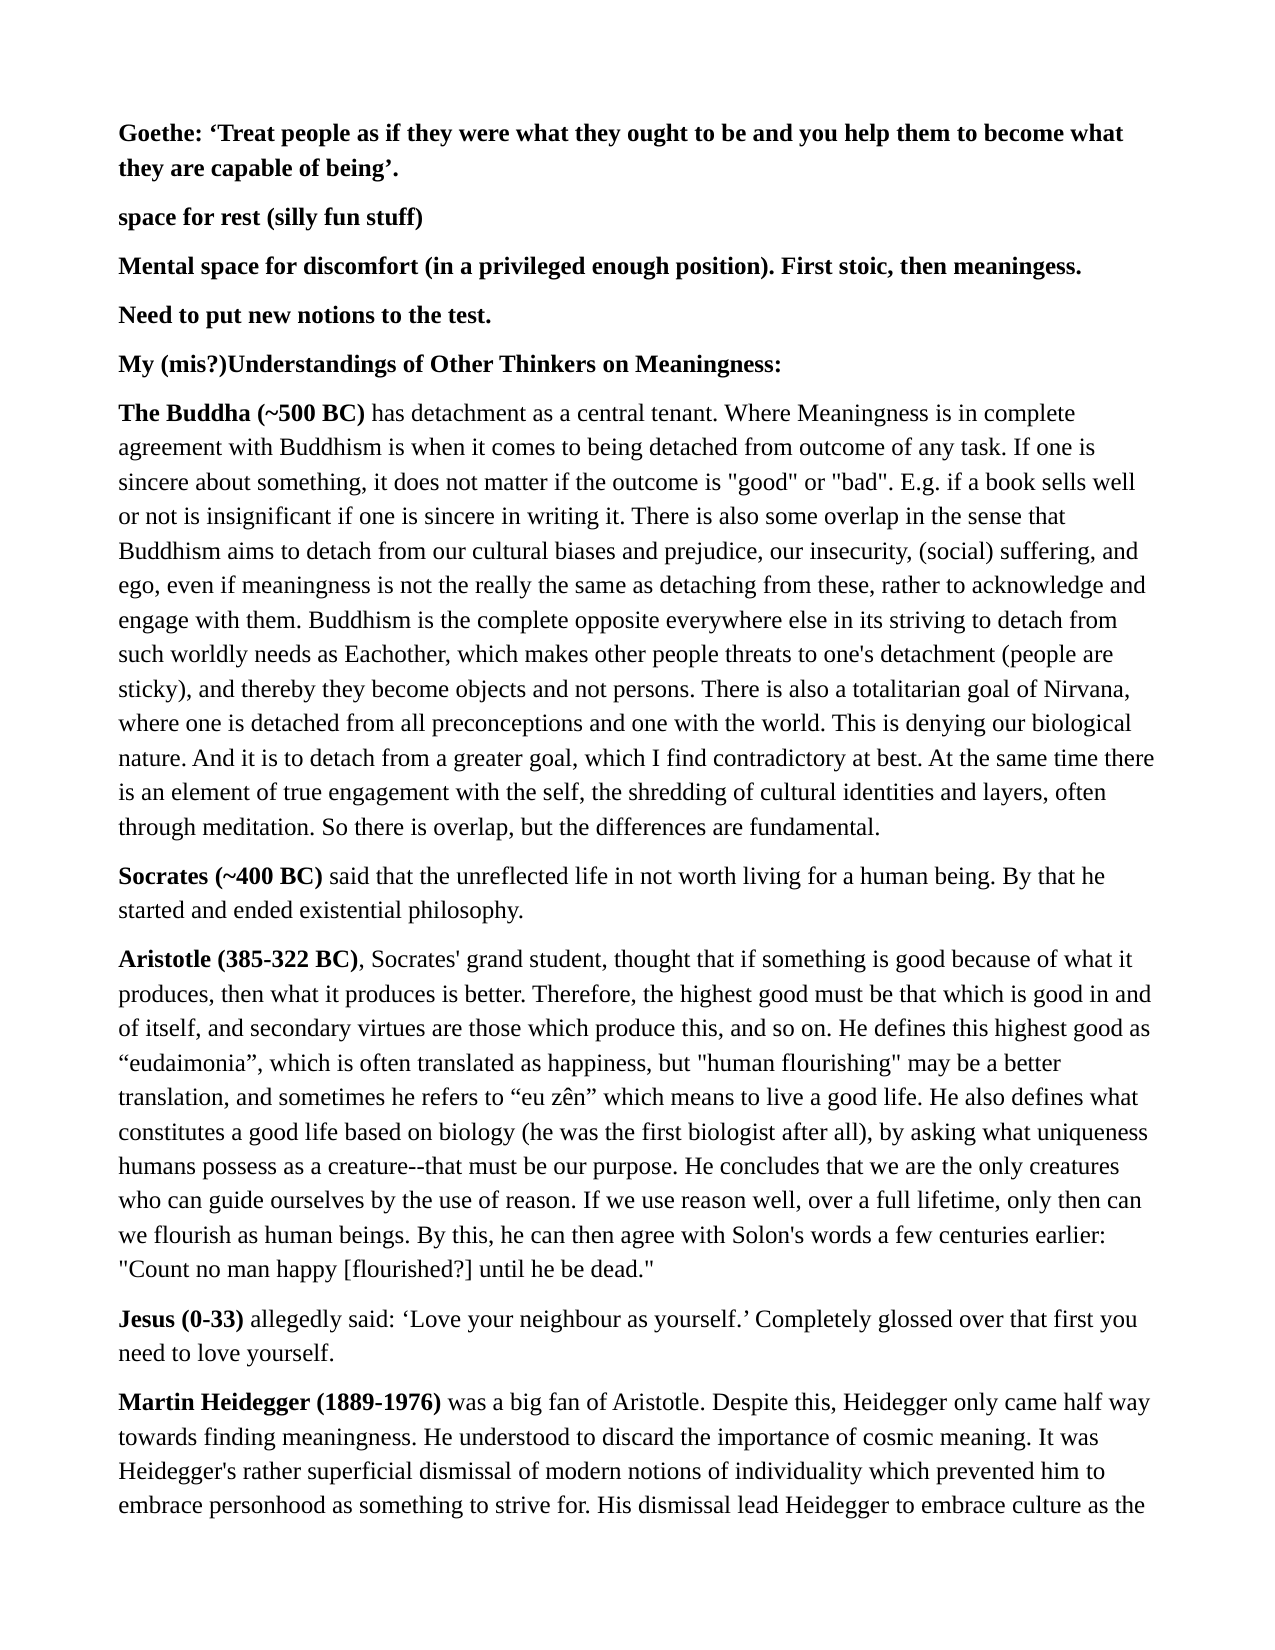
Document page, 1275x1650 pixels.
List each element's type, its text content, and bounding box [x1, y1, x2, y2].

text Aristotle (385-322 BC), Socrates' grand student, thought that if something is good because of what it produces, then what it produces is better. Therefore, the highest good must be that which is good in and of itself, and secondary virtues are those which produce this, and so on. He defines this highest good as “eudaimonia”, which is often translated as happiness, but "human flourishing" may be a better translation, and sometimes he refers to “eu zên” which means to live a good life. He also defines what constitutes a good life based on biology (he was the first biologist after all), by asking what uniqueness humans possess as a creature--that must be our purpose. He concludes that we are the only creatures who can guide ourselves by the use of reason. If we use reason well, over a full lifetime, only then can we flourish as human beings. By this, he can then agree with Solon's words a few centuries earlier: "Count no man happy [flourished?] until he be dead." [118, 944, 1157, 1283]
text The Buddha (~500 BC) has detachment as a central tenant. Where Meaningness is in complete agreement with Buddhism is when it comes to being detached from outcome of any task. If one is sincere about something, it does not matter if the outcome is "good" or "bad". E.g. if a book sells well or not is insignificant if one is sincere in writing it. There is also some overlap in the sense that Buddhism aims to detach from our cultural biases and prejudice, our insecurity, (social) suffering, and ego, even if meaningness is not the really the same as detaching from these, rather to acknowledge and engage with them. Buddhism is the complete opposite everywhere else in its striving to detach from such worldly needs as Eachother, which makes other people threats to one's detachment (people are sticky), and thereby they become objects and not persons. There is also a totalitarian goal of Nirvana, where one is detached from all preconceptions and one with the world. This is denying our biological nature. And it is to detach from a greater goal, which I find contradictory at best. At the same time there is an element of true engagement with the self, the shredding of cultural identities and layers, often through meditation. So there is overlap, but the differences are fundamental. [118, 398, 1157, 840]
text Jesus (0-33) allegedly said: ‘Love your neighbour as yourself.’ Completely glossed over that first you need to love yourself. [118, 1304, 1157, 1367]
text Martin Heidegger (1889-1976) was a big fan of Aristotle. Despite this, Heidegger only came half way towards finding meaningness. He understood to discard the importance of cosmic meaning. It was Heidegger's rather superficial dismissal of modern notions of individuality which prevented him to embrace personhood as something to strive for. His dismissal lead Heidegger to embrace culture as the [118, 1387, 1157, 1519]
text Need to put new notions to the test. [118, 300, 1157, 328]
text Mental space for discomfort (in a privileged enough position). First stoic, then meaningess. [118, 251, 1157, 279]
text Socrates (~400 BC) said that the unreflected life in not worth living for a human being. By that he started and ended existential philosophy. [118, 861, 1157, 924]
text My (mis?)Understandings of Other Thinkers on Meaningness: [118, 349, 1157, 378]
text space for rest (silly fun stuff) [118, 202, 1157, 230]
text Goethe: ‘Treat people as if they were what they ought to be and you help them to become what they are capable of being’. [118, 118, 1157, 181]
